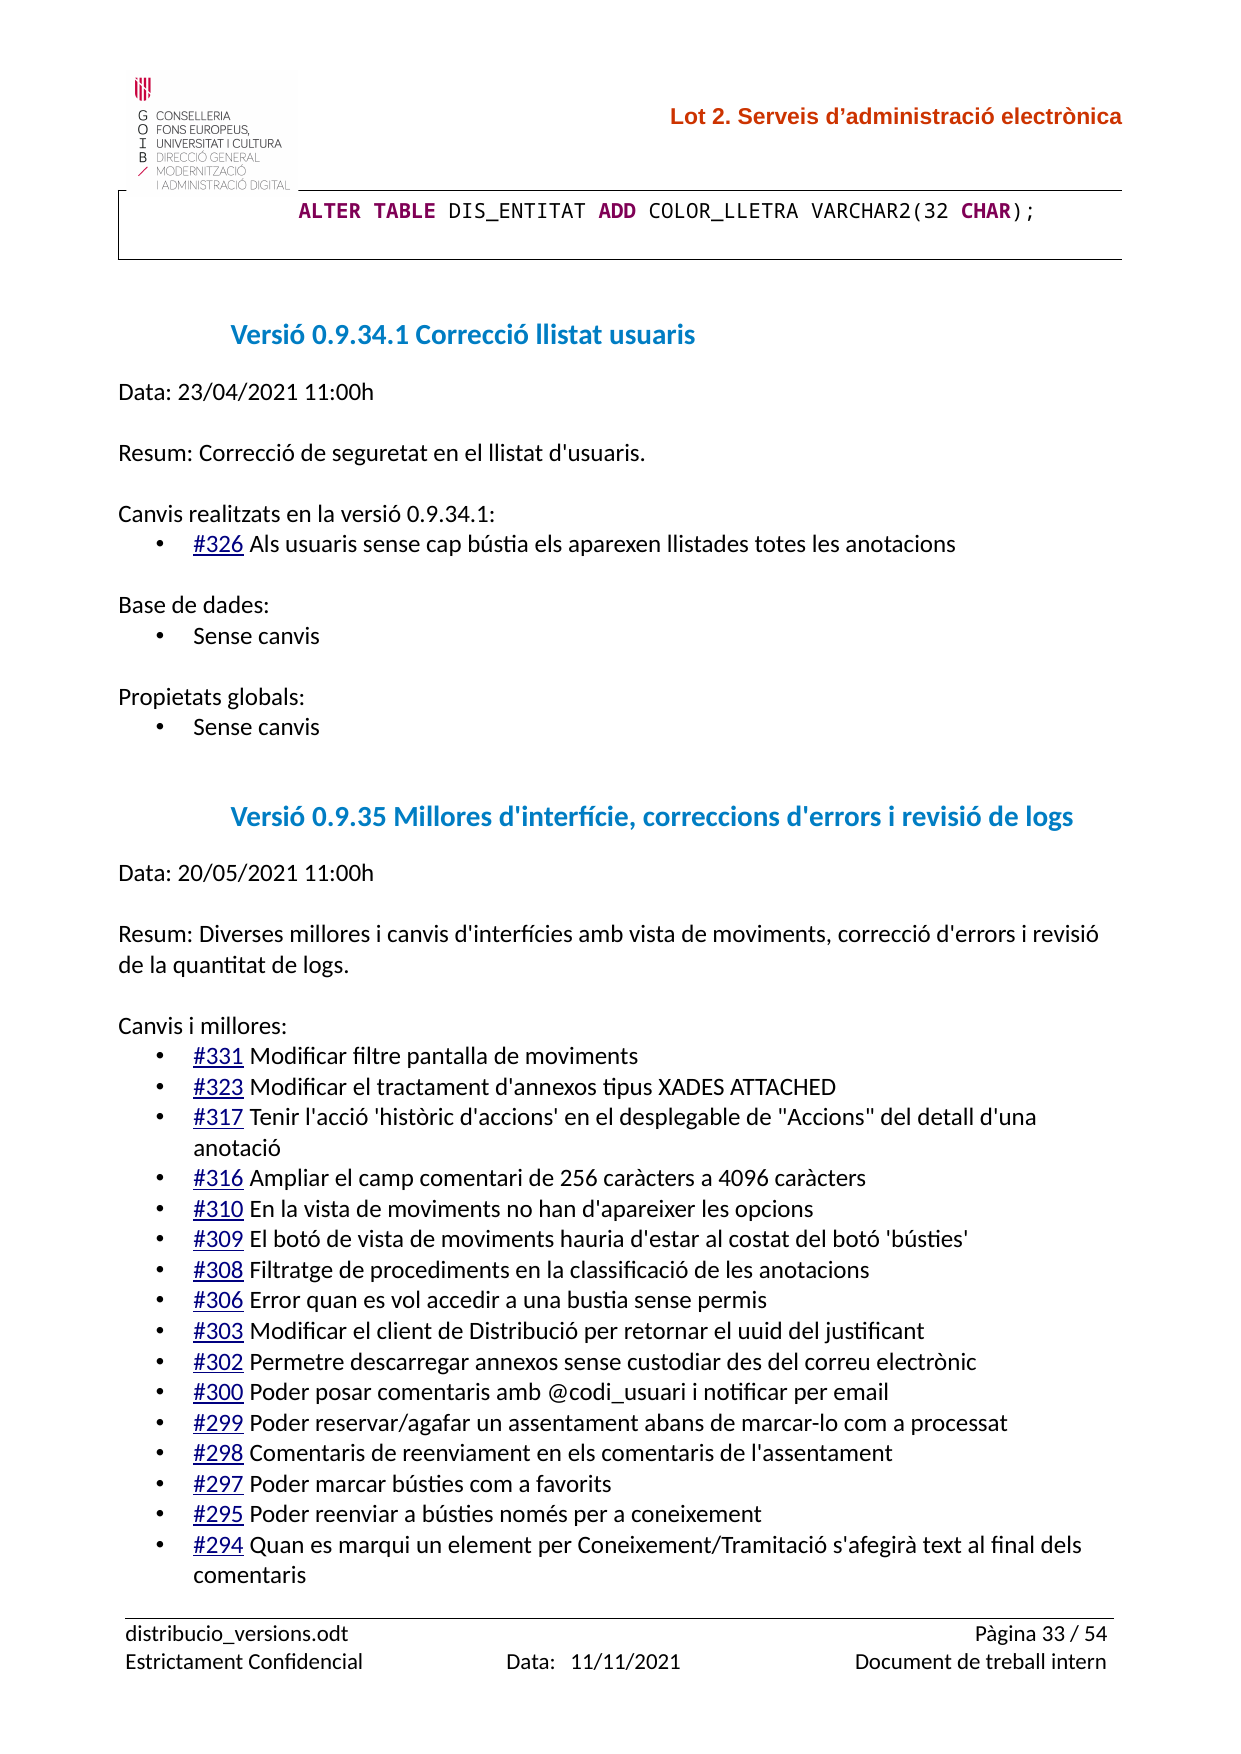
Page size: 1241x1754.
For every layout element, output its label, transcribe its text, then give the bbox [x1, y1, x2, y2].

text Resum: Correcció de seguretat en el llistat d'usuaris. [118, 437, 1122, 467]
list #323 Modificar el tractament d'annexos tipus XADES ATTACHED [156, 1071, 1122, 1102]
subtitle Versió 0.9.35 Millores d'interfície, correccions d'errors i revisió de logs [153, 798, 1122, 834]
picture [126, 70, 299, 197]
table_header ALTER TABLE DIS_ENTITAT ADD COLOR_LLETRA VARCHAR2(32 CHAR); [119, 191, 1122, 259]
list #309 El botó de vista de moviments hauria d'estar al costat del botó 'bústies' [156, 1224, 1122, 1254]
list #303 Modificar el client de Distribució per retornar el uuid del justificant [156, 1315, 1122, 1346]
subtitle Versió 0.9.34.1 Correcció llistat usuaris [153, 316, 1122, 352]
text Base de dades: [118, 589, 1122, 620]
list #308 Filtratge de procediments en la classificació de les anotacions [156, 1254, 1122, 1285]
list #294 Quan es marqui un element per Coneixement/Tramitació s'afegirà text al final dels comentaris [156, 1529, 1122, 1590]
list Sense canvis [156, 620, 1122, 650]
text Canvis realitzats en la versió 0.9.34.1: [118, 498, 1122, 528]
list #300 Poder posar comentaris amb @codi_usuari i notificar per email [156, 1376, 1122, 1407]
text Propietats globals: [118, 681, 1122, 711]
list #295 Poder reenviar a bústies només per a coneixement [156, 1498, 1122, 1529]
text Canvis i millores: [118, 1010, 1122, 1041]
list #298 Comentaris de reenviament en els comentaris de l'assentament [156, 1437, 1122, 1468]
text Resum: Diverses millores i canvis d'interfícies amb vista de moviments, correcció d'errors i revisió de la quantitat de logs. [118, 918, 1122, 979]
text Data: 23/04/2021 11:00h [118, 376, 1122, 406]
list Sense canvis [156, 711, 1122, 742]
list #316 Ampliar el camp comentari de 256 caràcters a 4096 caràcters [156, 1163, 1122, 1193]
text Data: 20/05/2021 11:00h [118, 857, 1122, 888]
list #326 Als usuaris sense cap bústia els aparexen llistades totes les anotacions [156, 528, 1122, 559]
list #299 Poder reservar/agafar un assentament abans de marcar-lo com a processat [156, 1407, 1122, 1437]
list #306 Error quan es vol accedir a una bustia sense permis [156, 1285, 1122, 1315]
list #302 Permetre descarregar annexos sense custodiar des del correu electrònic [156, 1346, 1122, 1376]
list #331 Modificar filtre pantalla de moviments [156, 1041, 1122, 1071]
list #310 En la vista de moviments no han d'apareixer les opcions [156, 1193, 1122, 1224]
list #297 Poder marcar bústies com a favorits [156, 1468, 1122, 1498]
list #317 Tenir l'acció 'històric d'accions' en el desplegable de "Accions" del detall d'una anotació [156, 1102, 1122, 1163]
